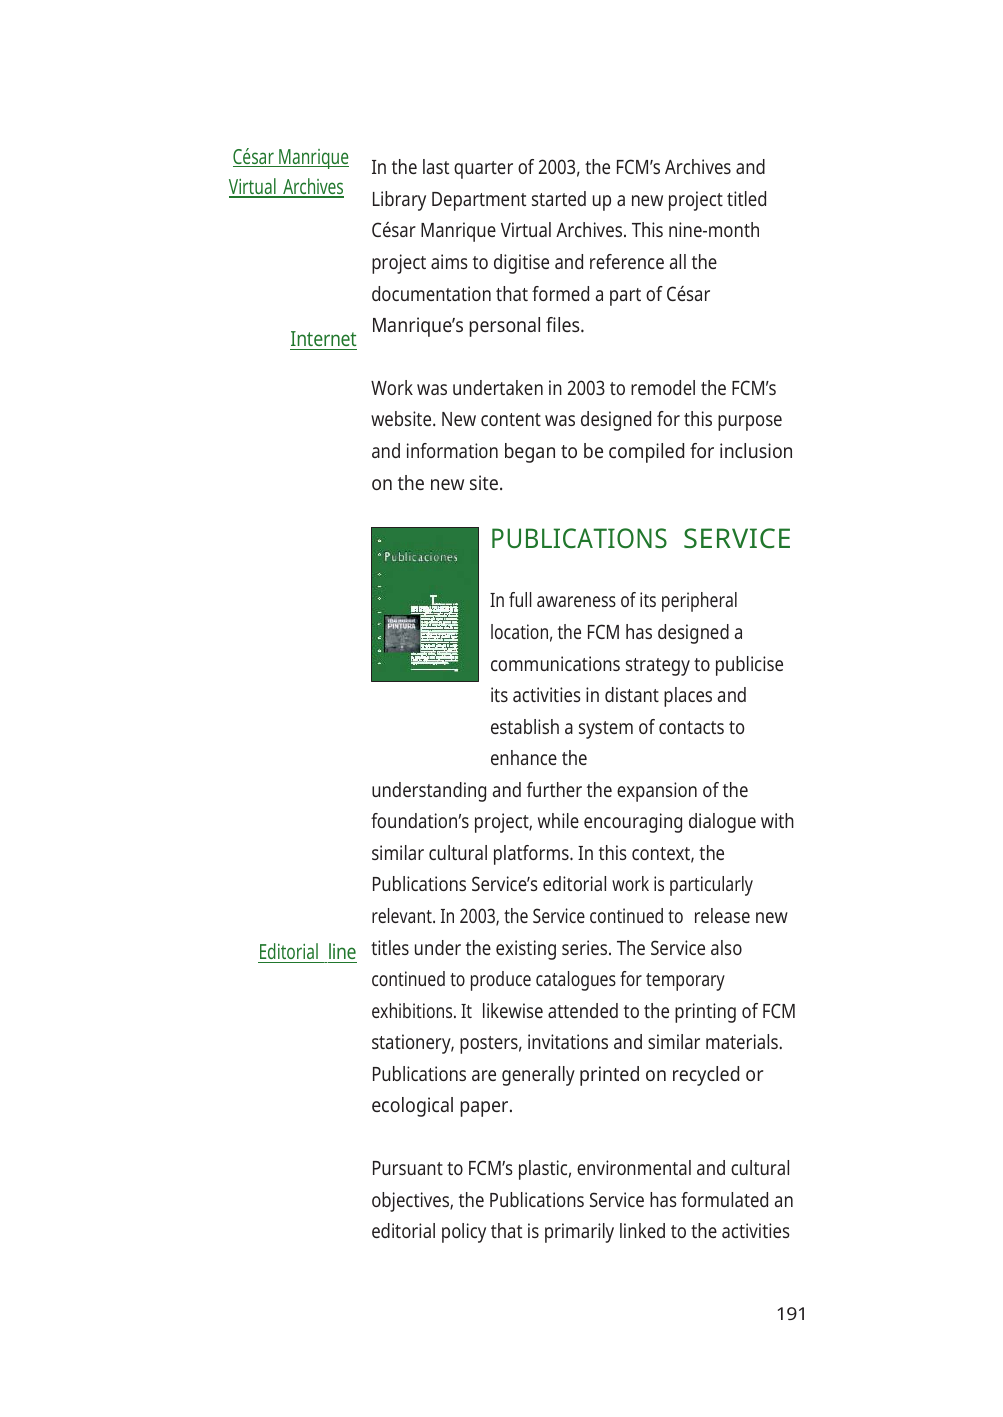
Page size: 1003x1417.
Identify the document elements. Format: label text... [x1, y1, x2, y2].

text Pursuant to FCM’s plastic, environmental and cultural objectives, the Publications Service has formulated an editorial policy that is primarily linked to the activities [371, 1154, 802, 1244]
text In the last quarter of 2003, the FCM’s Archives and Library Department started up a new project titled César Manrique Virtual Archives. This nine-month project aims to digitise and reference all the documentation that formed a part of César Manrique’s personal files. [371, 154, 799, 338]
text In full awareness of its peripheral location, the FCM has designed a communications strategy to publicise its activities in distant places and establish a system of contacts to enhance the [490, 587, 804, 771]
subtitle PUBLICATIONS SERVICE [490, 520, 973, 557]
text Work was undertaken in 2003 to remodel the FCM’s website. New content was designed for this purpose and information began to be compiled for inclusion on the new site. [371, 374, 802, 496]
text Internet [103, 324, 357, 353]
text understanding and further the expansion of the foundation’s project, while encouraging dialogue with similar cultural platforms. In this context, the Publications Service’s editorial work is particularly relevant. In 2003, the Service continued to release new titles under the existing series. The Service also continued to produce catalogues for temporary exhibitions. It likewise attended to the printing of FCM stationery, posters, invitations and similar materials. Publications are generally printed on recycled or ecological paper. [371, 776, 799, 1119]
text César Manrique Virtual Archives [229, 142, 357, 201]
text Editorial line [103, 937, 357, 966]
